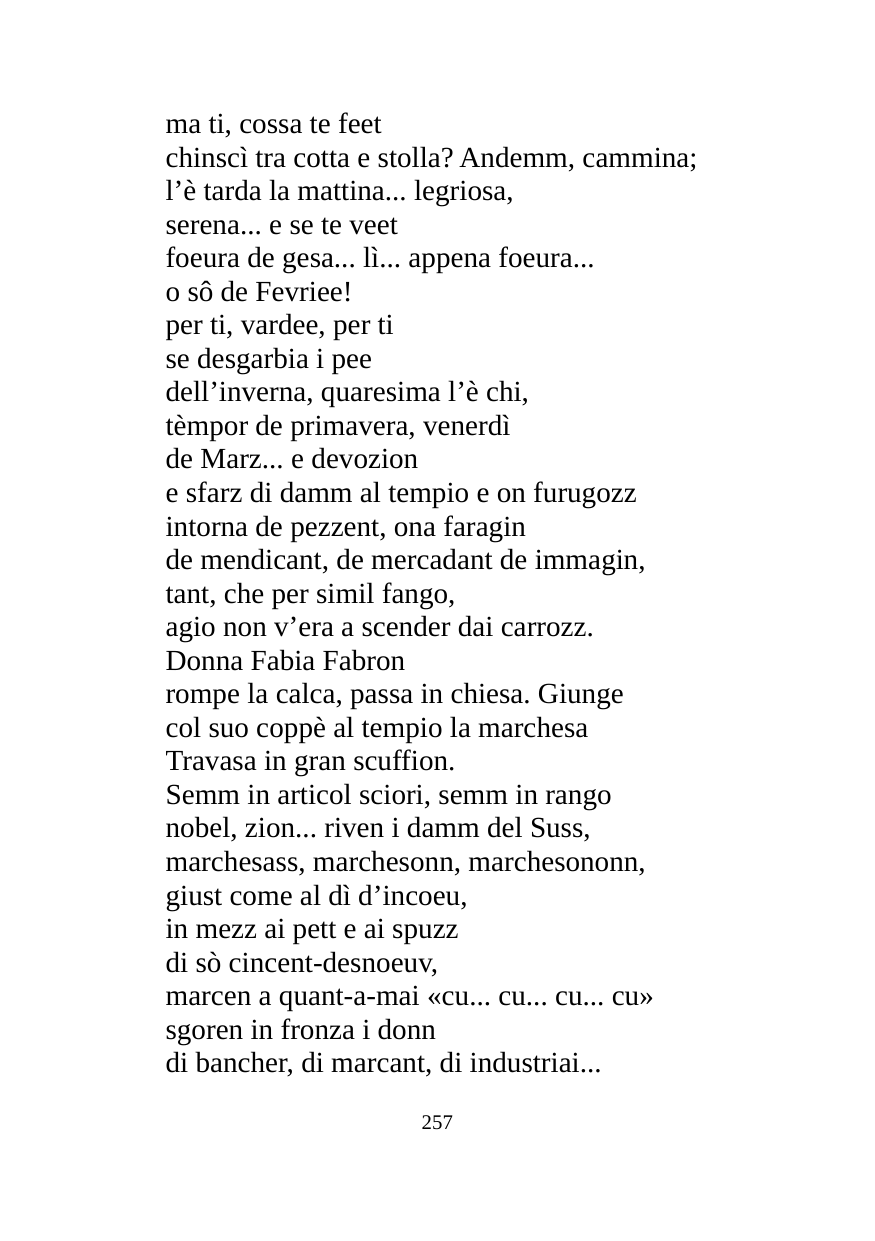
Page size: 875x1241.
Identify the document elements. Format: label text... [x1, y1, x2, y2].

text ma ti, cossa te feet chinscì tra cotta e stolla? Andemm, cammina; l’è tarda la mattina... legriosa, serena... e se te veet foeura de gesa... lì... appena foeura... o sô de Fevriee! per ti, vardee, per ti se desgarbia i pee dell’inverna, quaresima l’è chi, tèmpor de primavera, venerdì de Marz... e devozion e sfarz di damm al tempio e on furugozz intorna de pezzent, ona faragin de mendicant, de mercadant de immagin, tant, che per simil fango, agio non v’era a scender dai carrozz. Donna Fabia Fabron rompe la calca, passa in chiesa. Giunge col suo coppè al tempio la marchesa Travasa in gran scuffion. Semm in articol sciori, semm in rango nobel, zion... riven i damm del Suss, marchesass, marchesonn, marchesononn, giust come al dì d’incoeu, in mezz ai pett e ai spuzz di sò cincent-desnoeuv, marcen a quant-a-mai «cu... cu... cu... cu» sgoren in fronza i donn di bancher, di marcant, di industriai... [165, 106, 768, 1079]
